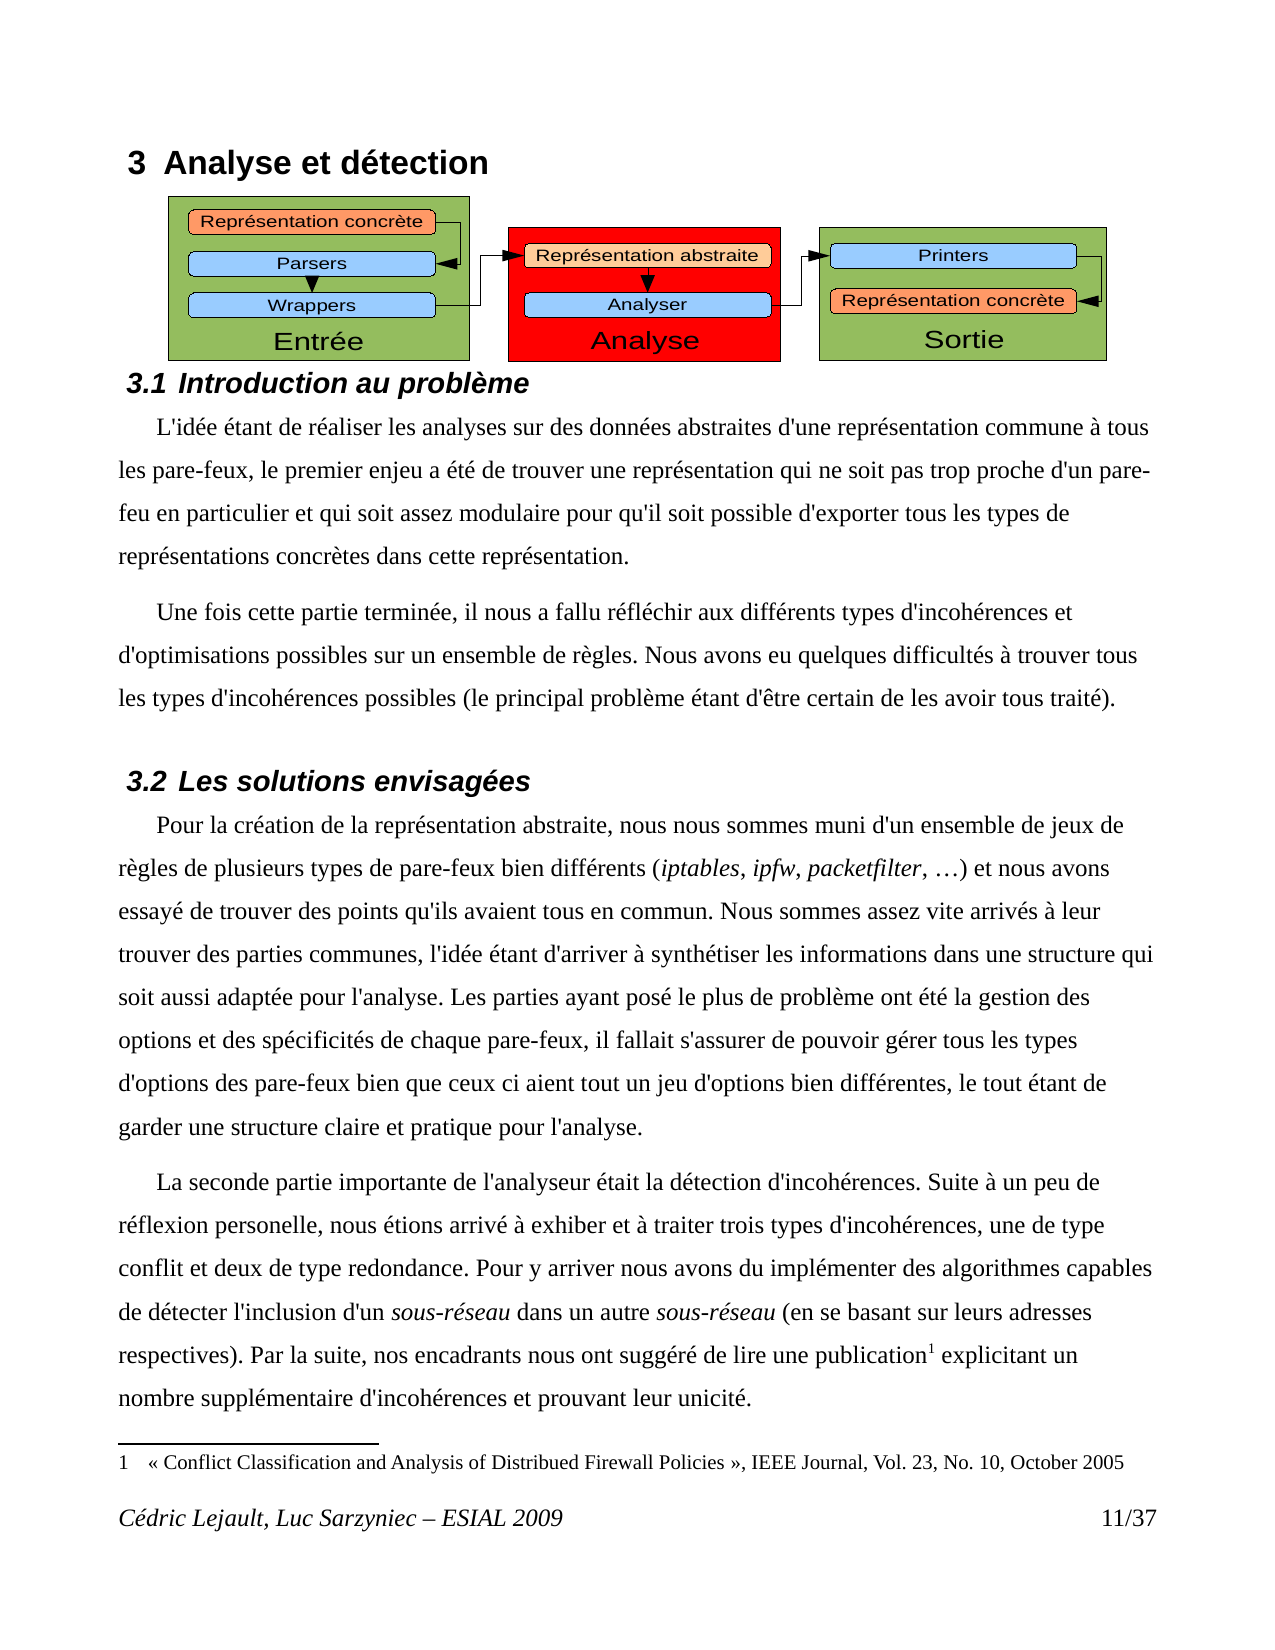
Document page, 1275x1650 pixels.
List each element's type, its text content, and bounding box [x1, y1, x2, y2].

subtitle Analyse et détection [118, 143, 1157, 182]
text Pour la création de la représentation abstraite, nous nous sommes muni d'un ensemble de jeux de règles de plusieurs types de pare-feux bien différents (iptables, ipfw, packetfilter, …) et nous avons essayé de trouver des points qu'ils avaient tous en commun. Nous sommes assez vite arrivés à leur trouver des parties communes, l'idée étant d'arriver à synthétiser les informations dans une structure qui soit aussi adaptée pour l'analyse. Les parties ayant posé le plus de problème ont été la gestion des options et des spécificités de chaque pare-feux, il fallait s'assurer de pouvoir gérer tous les types d'options des pare-feux bien que ceux ci aient tout un jeu d'options bien différentes, le tout étant de garder une structure claire et pratique pour l'analyse. [118, 810, 1157, 1140]
text La seconde partie importante de l'analyseur était la détection d'incohérences. Suite à un peu de réflexion personelle, nous étions arrivé à exhiber et à traiter trois types d'incohérences, une de type conflit et deux de type redondance. Pour y arriver nous avons du implémenter des algorithmes capables de détecter l'inclusion d'un sous-réseau dans un autre sous-réseau (en se basant sur leurs adresses respectives). Par la suite, nos encadrants nous ont suggéré de lire une publication explicitant un nombre supplémentaire d'incohérences et prouvant leur unicité. [118, 1167, 1157, 1412]
text Une fois cette partie terminée, il nous a fallu réfléchir aux différents types d'incohérences et d'optimisations possibles sur un ensemble de règles. Nous avons eu quelques difficultés à trouver tous les types d'incohérences possibles (le principal problème étant d'être certain de les avoir tous traité). [118, 597, 1157, 712]
text L'idée étant de réaliser les analyses sur des données abstraites d'une représentation commune à tous les pare-feux, le premier enjeu a été de trouver une représentation qui ne soit pas trop proche d'un pare-feu en particulier et qui soit assez modulaire pour qu'il soit possible d'exporter tous les types de représentations concrètes dans cette représentation. [118, 412, 1157, 570]
text « Conflict Classification and Analysis of Distribued Firewall Policies », IEEE Journal, Vol. 23, No. 10, October 2005 [118, 1449, 1157, 1474]
subtitle Introduction au problème [118, 219, 1157, 399]
subtitle Les solutions envisagées [118, 764, 1157, 797]
